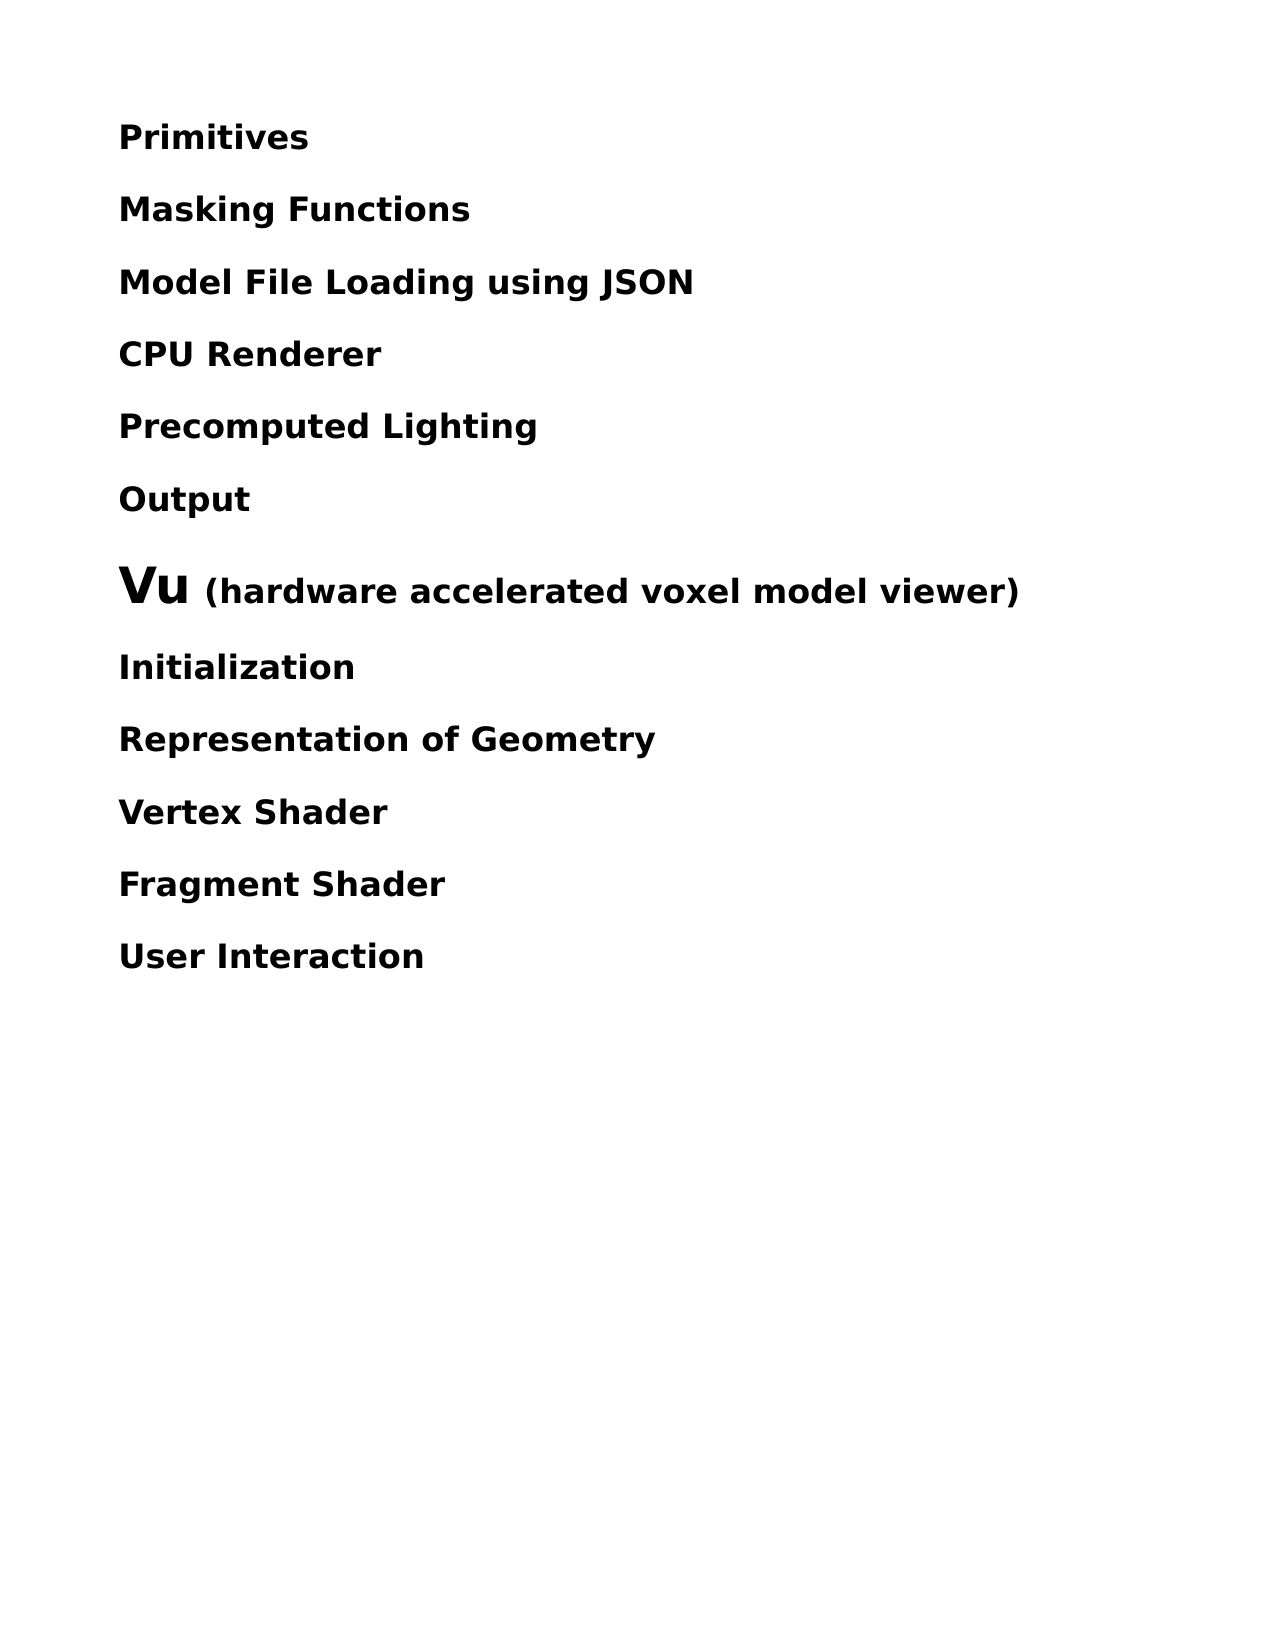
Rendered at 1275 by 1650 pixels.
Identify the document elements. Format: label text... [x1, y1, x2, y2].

subtitle Model File Loading using JSON [118, 263, 1157, 302]
subtitle Primitives [118, 118, 1157, 157]
subtitle Fragment Shader [118, 865, 1157, 904]
subtitle Precomputed Lighting [118, 408, 1157, 447]
subtitle Vertex Shader [118, 793, 1157, 832]
subtitle CPU Renderer [118, 335, 1157, 374]
subtitle Masking Functions [118, 191, 1157, 229]
subtitle Representation of Geometry [118, 721, 1157, 760]
subtitle Vu (hardware accelerated voxel model viewer) [118, 557, 1157, 615]
subtitle Output [118, 480, 1157, 519]
subtitle User Interaction [118, 938, 1157, 977]
subtitle Initialization [118, 648, 1157, 687]
